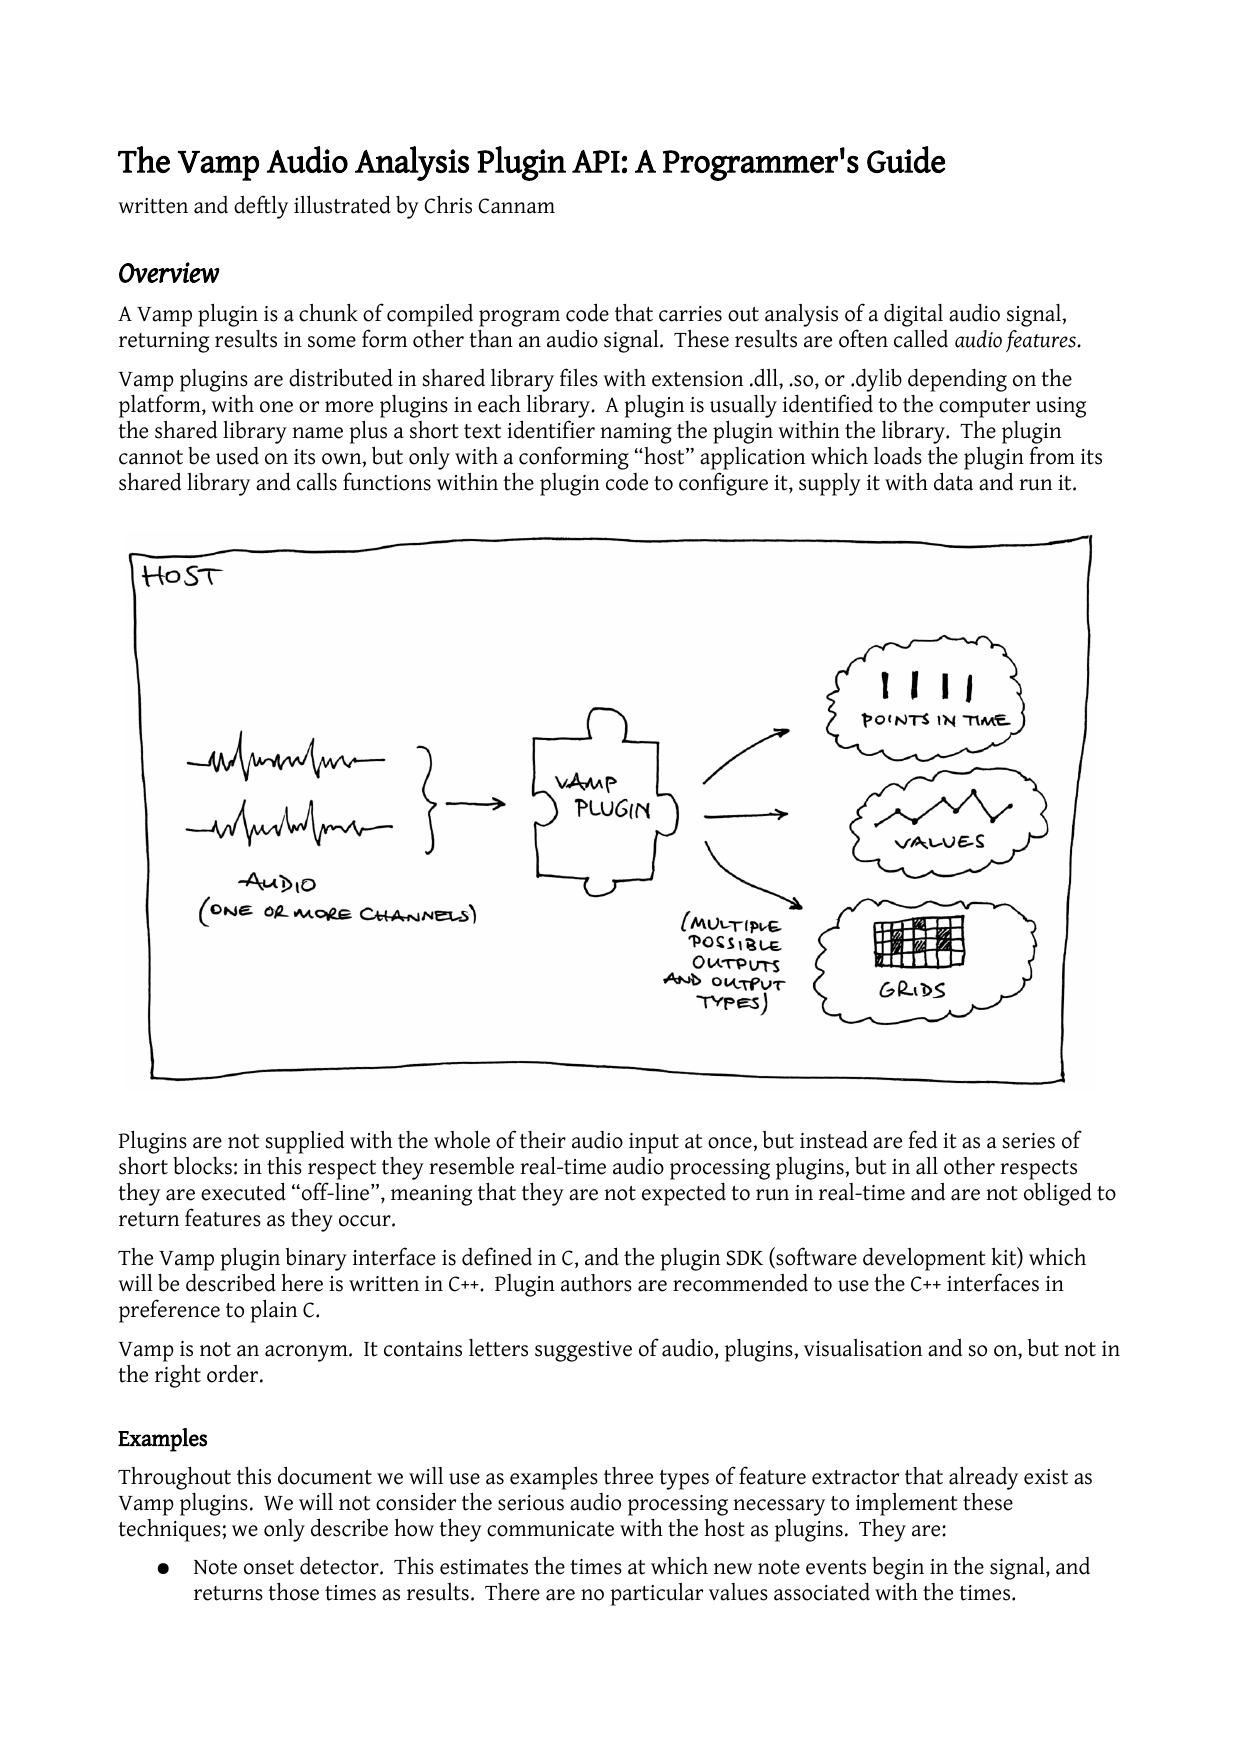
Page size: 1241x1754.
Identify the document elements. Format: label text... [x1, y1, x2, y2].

text Vamp is not an acronym. It contains letters suggestive of audio, plugins, visualisation and so on, but not in the right order. [118, 1336, 1122, 1388]
subtitle Examples [118, 1426, 1122, 1452]
text written and deftly illustrated by Chris Cannam [118, 194, 1122, 220]
text Vamp plugins are distributed in shared library files with extension .dll, .so, or .dylib depending on the platform, with one or more plugins in each library. A plugin is usually identified to the computer using the shared library name plus a short text identifier naming the plugin within the library. The plugin cannot be used on its own, but only with a conforming “host” application which loads the plugin from its shared library and calls functions within the plugin code to configure it, supply it with data and run it. [118, 367, 1122, 497]
subtitle The Vamp Audio Analysis Plugin API: A Programmer's Guide [118, 143, 1122, 181]
subtitle Overview [118, 257, 1122, 289]
list Note onset detector. This estimates the times at which new note events begin in the signal, and returns those times as results. There are no particular values associated with the times. [156, 1555, 1122, 1607]
picture [124, 531, 1096, 1091]
text Throughout this document we will use as examples three types of feature extractor that already exist as Vamp plugins. We will not consider the serious audio processing necessary to implement these techniques; we only describe how they communicate with the host as plugins. They are: [118, 1464, 1122, 1543]
text Plugins are not supplied with the whole of their audio input at once, but instead are fed it as a series of short blocks: in this respect they resemble real-time audio processing plugins, but in all other respects they are executed “off-line”, meaning that they are not expected to run in real-time and are not obliged to return features as they occur. [118, 1129, 1122, 1233]
text The Vamp plugin binary interface is defined in C, and the plugin SDK (software development kit) which will be described here is written in C++. Plugin authors are recommended to use the C++ interfaces in preference to plain C. [118, 1246, 1122, 1324]
text A Vamp plugin is a chunk of compiled program code that carries out analysis of a digital audio signal, returning results in some form other than an audio signal. These results are often called audio features. [118, 302, 1122, 354]
